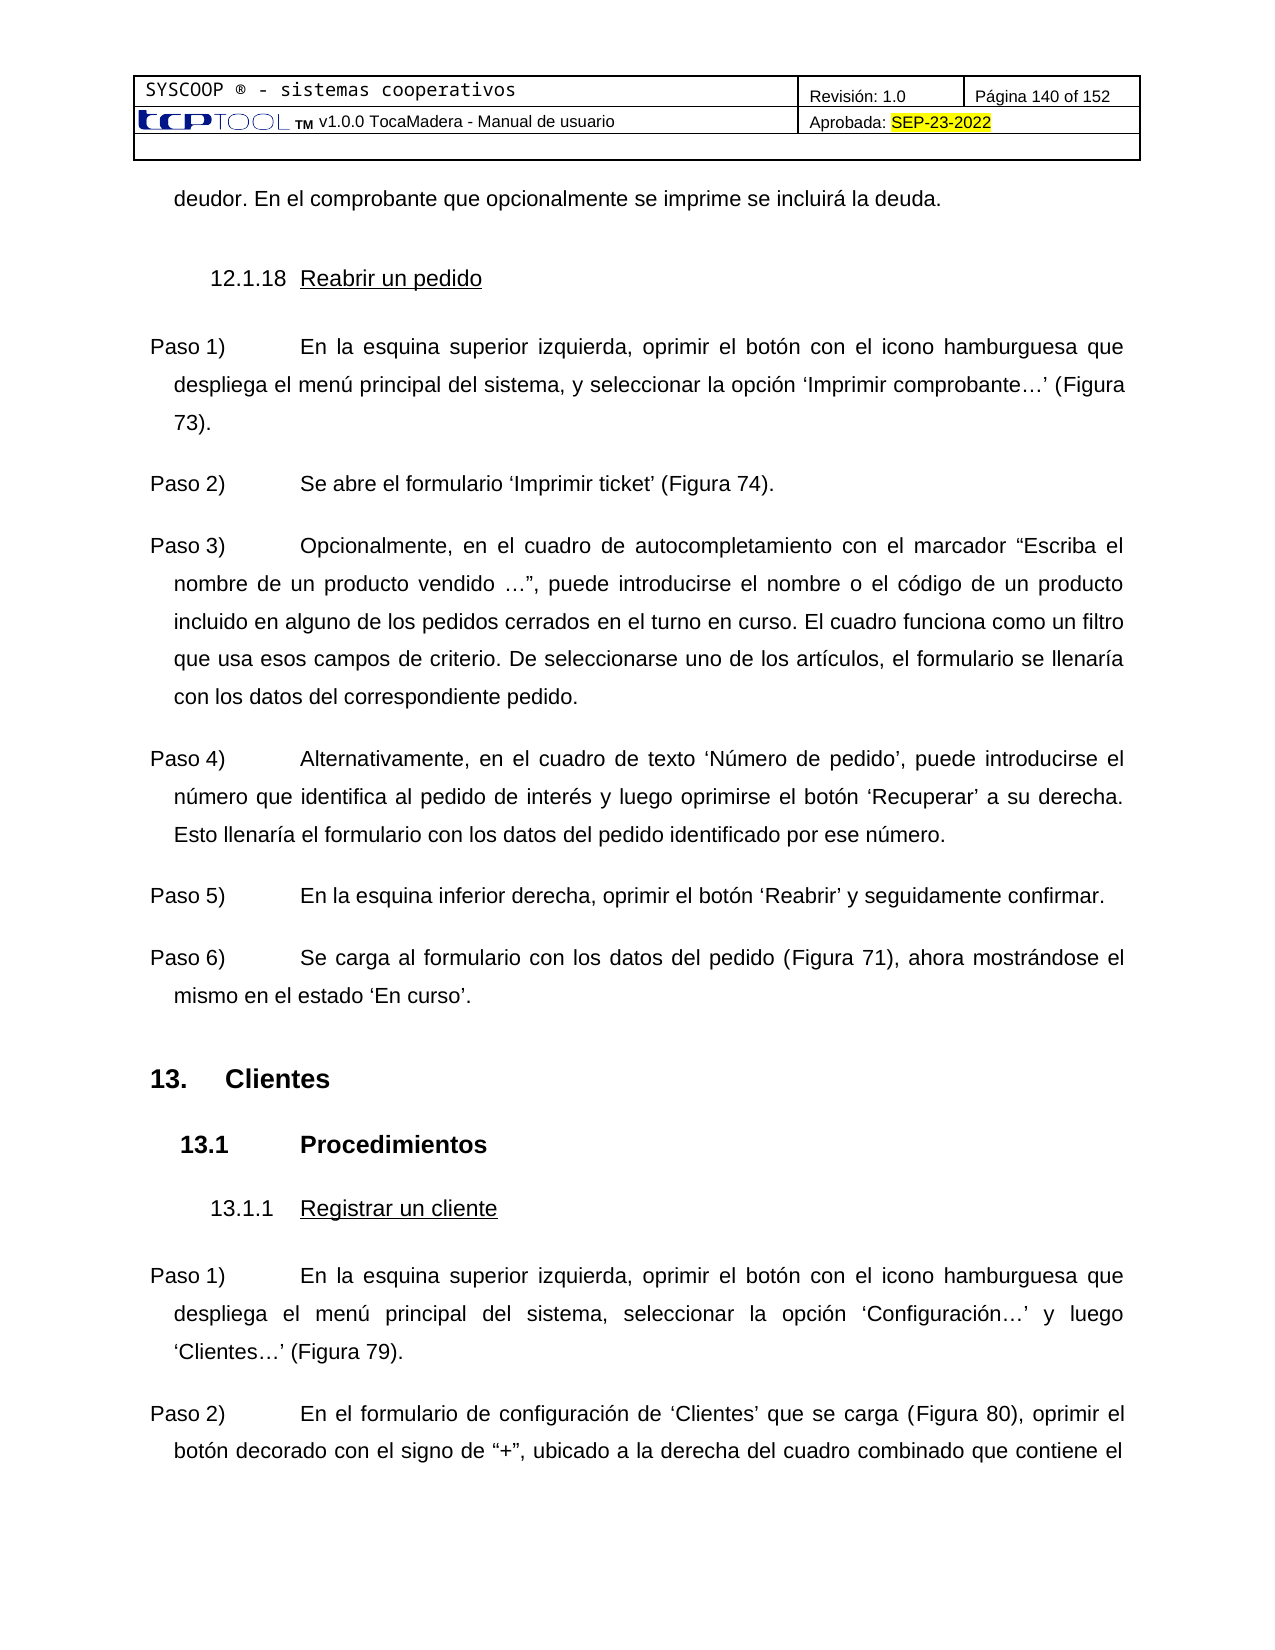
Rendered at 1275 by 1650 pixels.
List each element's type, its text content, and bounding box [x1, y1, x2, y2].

subtitle Clientes [150, 1063, 1125, 1094]
list Alternativamente, en el cuadro de texto ‘Número de pedido’, puede introducirse el número que identifica al pedido de interés y luego oprimirse el botón ‘Recuperar’ a su derecha. Esto llenaría el formulario con los datos del pedido identificado por ese número. [150, 746, 1125, 847]
list En la esquina inferior derecha, oprimir el botón ‘Reabrir’ y seguidamente confirmar. [150, 883, 1125, 908]
subtitle Reabrir un pedido [210, 265, 1125, 292]
list En el formulario de configuración de ‘Clientes’ que se carga (Figura 80), oprimir el botón decorado con el signo de “+”, ubicado a la derecha del cuadro combinado que contiene el [150, 1401, 1125, 1463]
list Se carga al formulario con los datos del pedido (Figura 71), ahora mostrándose el mismo en el estado ‘En curso’. [150, 945, 1125, 1008]
subtitle Registrar un cliente [210, 1195, 1125, 1221]
list En la esquina superior izquierda, oprimir el botón con el icono hamburguesa que despliega el menú principal del sistema, y seleccionar la opción ‘Imprimir comprobante…’ (Figura 73). [150, 334, 1125, 434]
list Opcionalmente, en el cuadro de autocompletamiento con el marcador “Escriba el nombre de un producto vendido …”, puede introducirse el nombre o el código de un producto incluido en alguno de los pedidos cerrados en el turno en curso. El cuadro funciona como un filtro que usa esos campos de criterio. De seleccionarse uno de los artículos, el formulario se llenaría con los datos del correspondiente pedido. [150, 533, 1125, 709]
list Se abre el formulario ‘Imprimir ticket’ (Figura 74). [150, 471, 1125, 496]
list deudor. En el comprobante que opcionalmente se imprime se incluirá la deuda. [150, 186, 1125, 211]
picture [138, 110, 290, 130]
subtitle Procedimientos [180, 1130, 1125, 1159]
list En la esquina superior izquierda, oprimir el botón con el icono hamburguesa que despliega el menú principal del sistema, seleccionar la opción ‘Configuración…’ y luego ‘Clientes…’ (Figura 79). [150, 1263, 1125, 1364]
